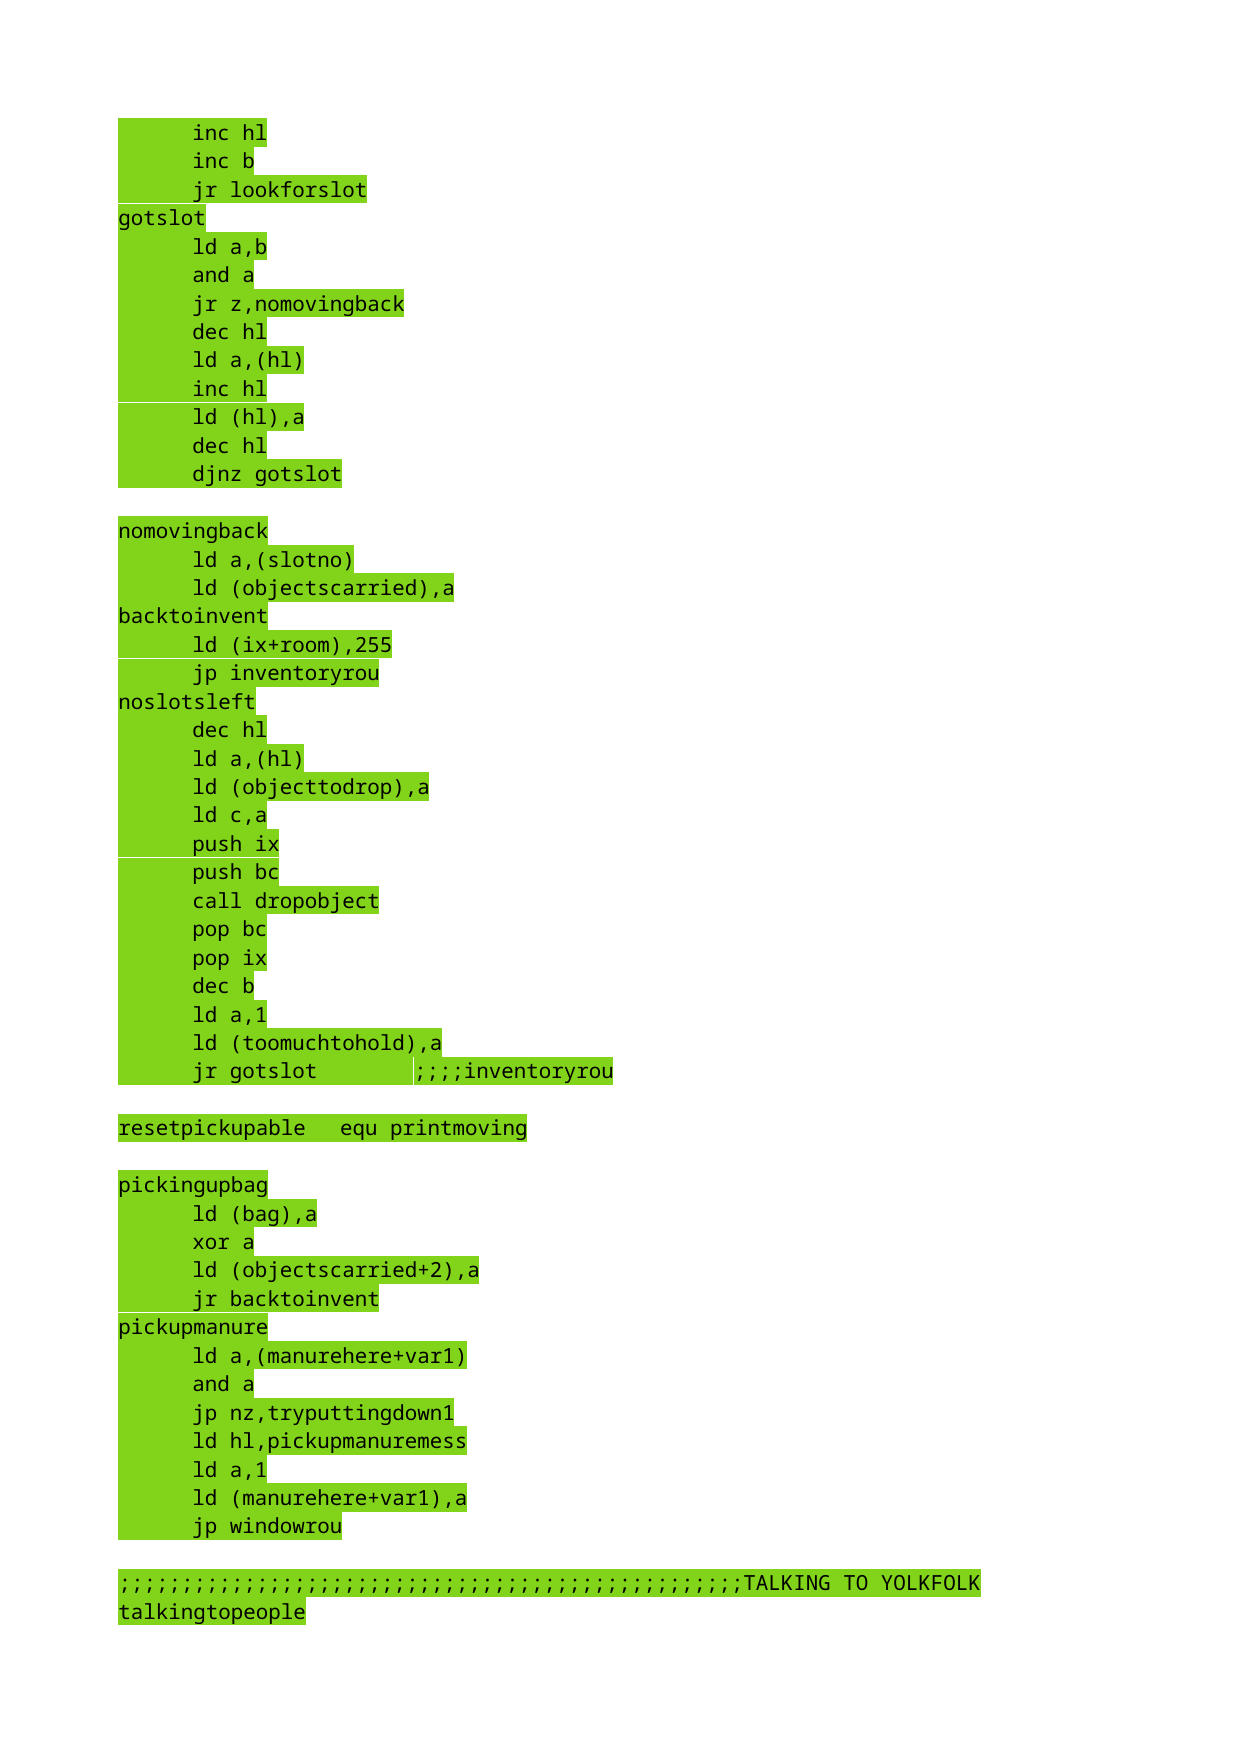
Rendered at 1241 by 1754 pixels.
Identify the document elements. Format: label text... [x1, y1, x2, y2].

text ld a,(hl) [118, 346, 1122, 374]
text inc hl [118, 374, 1122, 402]
text ld c,a [118, 801, 1122, 829]
text jp windowrou [118, 1512, 1122, 1540]
text jr lookforslot [118, 175, 1122, 203]
text pop bc [118, 914, 1122, 943]
text jr backtoinvent [118, 1284, 1122, 1312]
text ld (objecttodrop),a [118, 772, 1122, 801]
text dec hl [118, 715, 1122, 744]
text gotslot [118, 203, 1122, 232]
text dec hl [118, 317, 1122, 346]
text ;;;;;;;;;;;;;;;;;;;;;;;;;;;;;;;;;;;;;;;;;;;;;;;;;;TALKING TO YOLKFOLK [118, 1568, 1122, 1597]
text ld a,1 [118, 1455, 1122, 1483]
text djnz gotslot [118, 459, 1122, 488]
text ld a,1 [118, 1000, 1122, 1028]
text inc b [118, 147, 1122, 175]
text jp nz,tryputtingdown1 [118, 1398, 1122, 1426]
text xor a [118, 1227, 1122, 1256]
text talkingtopeople [118, 1597, 1122, 1625]
text inc hl [118, 118, 1122, 147]
text dec hl [118, 431, 1122, 459]
text and a [118, 1369, 1122, 1398]
text ld (objectscarried+2),a [118, 1256, 1122, 1284]
text jp inventoryrou [118, 658, 1122, 687]
text ld a,(manurehere+var1) [118, 1341, 1122, 1369]
text ld a,(slotno) [118, 545, 1122, 573]
text jr gotslot ;;;;inventoryrou [118, 1057, 1122, 1085]
text ld (hl),a [118, 402, 1122, 431]
text ld (manurehere+var1),a [118, 1483, 1122, 1512]
text pickingupbag [118, 1170, 1122, 1199]
text ld (objectscarried),a [118, 573, 1122, 602]
text resetpickupable equ printmoving [118, 1113, 1122, 1142]
text jr z,nomovingback [118, 289, 1122, 317]
text push bc [118, 857, 1122, 886]
text pop ix [118, 943, 1122, 971]
text nomovingback [118, 516, 1122, 545]
text ld hl,pickupmanuremess [118, 1426, 1122, 1455]
text ld (toomuchtohold),a [118, 1028, 1122, 1057]
text  push ix [118, 829, 1122, 857]
text and a [118, 260, 1122, 289]
text pickupmanure [118, 1312, 1122, 1341]
text backtoinvent [118, 602, 1122, 630]
text ld (ix+room),255 [118, 630, 1122, 658]
text noslotsleft [118, 687, 1122, 715]
text ld a,b [118, 232, 1122, 260]
text call dropobject [118, 886, 1122, 914]
text ld a,(hl) [118, 744, 1122, 772]
text dec b [118, 971, 1122, 1000]
text ld (bag),a [118, 1199, 1122, 1227]
